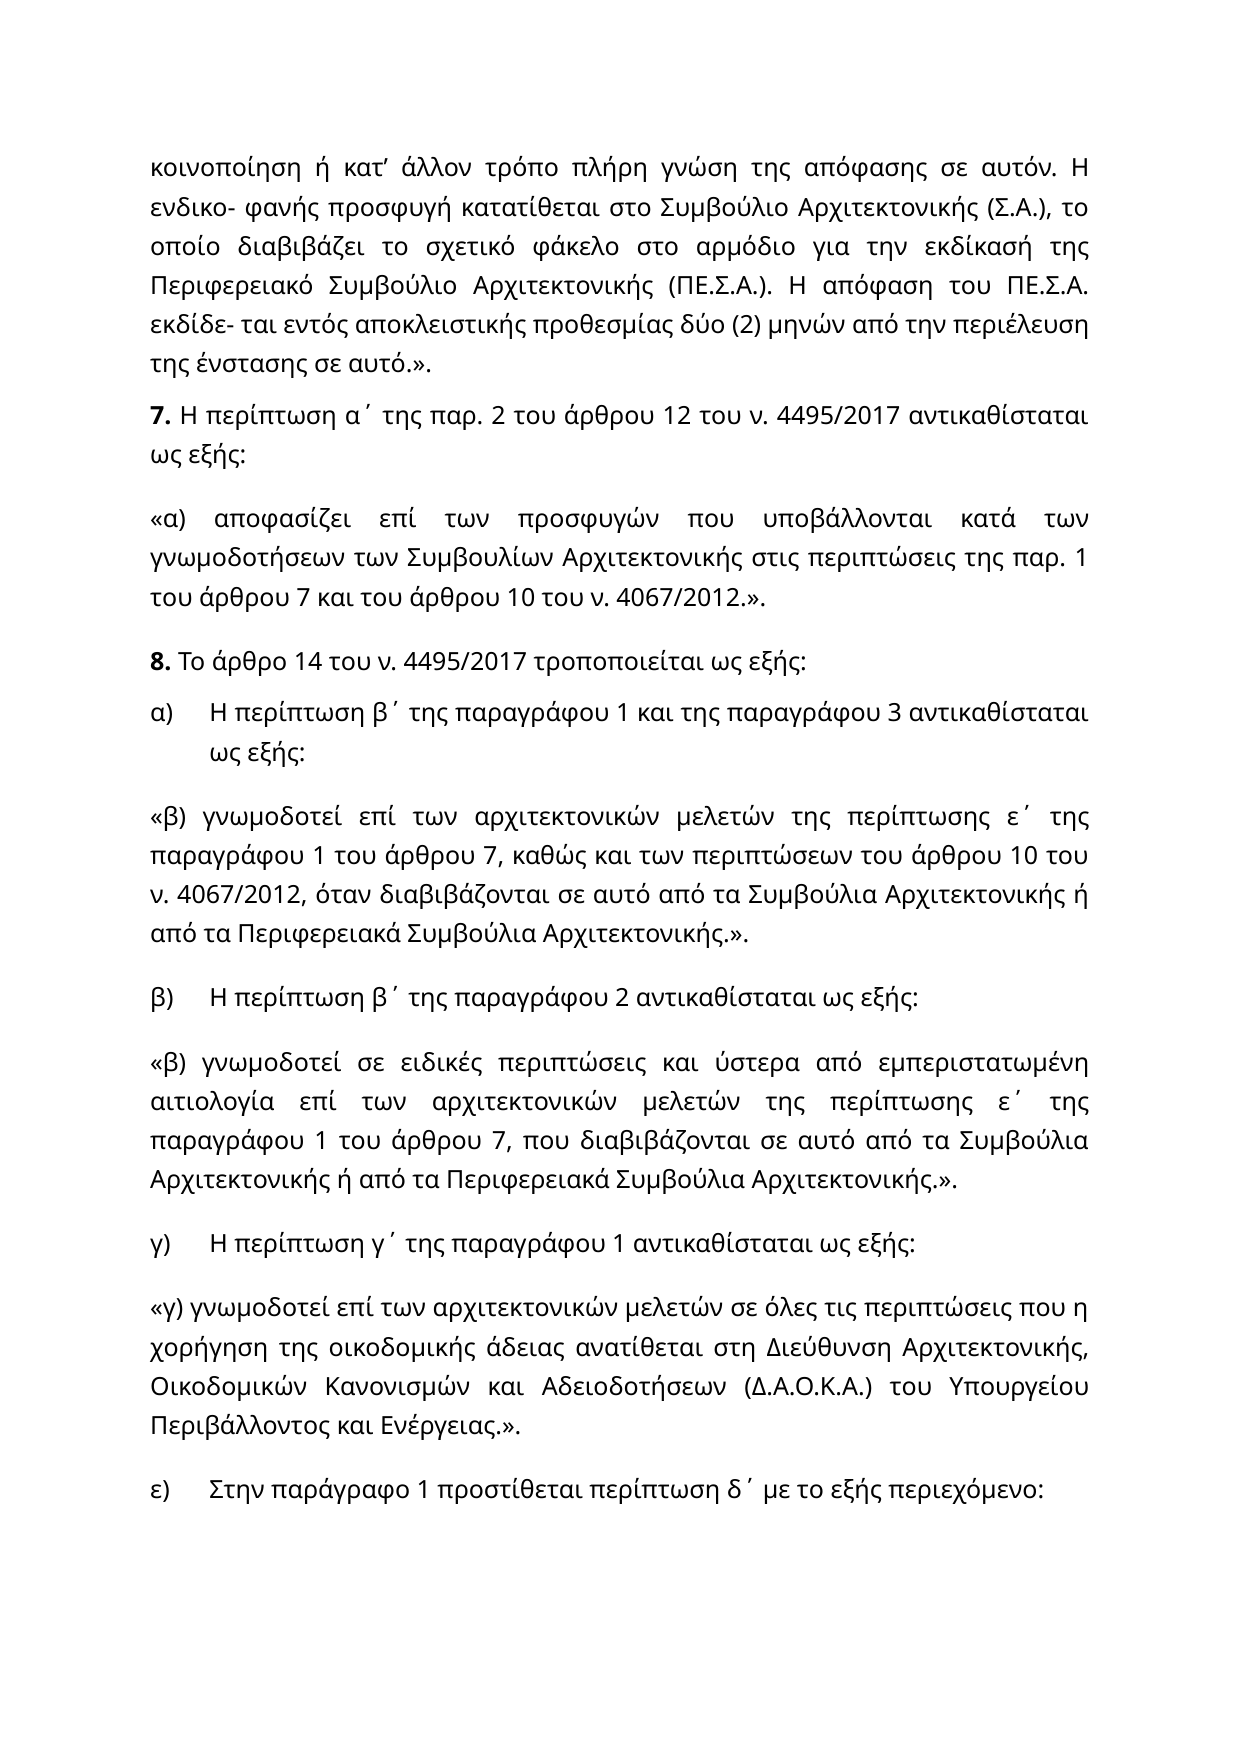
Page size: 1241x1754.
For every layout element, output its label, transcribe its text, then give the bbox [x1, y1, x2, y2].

list γ) Η περίπτωση γ΄ της παραγράφου 1 αντικαθίσταται ως εξής: [150, 1226, 1090, 1260]
text 7. Η περίπτωση α΄ της παρ. 2 του άρθρου 12 του ν. 4495/2017 αντικαθίσταται ως εξής: [150, 397, 1090, 471]
text κοινοποίηση ή κατ’ άλλον τρόπο πλήρη γνώση της απόφασης σε αυτόν. Η ενδικο- φανής προσφυγή κατατίθεται στο Συμβούλιο Αρχιτεκτονικής (Σ.Α.), το οποίο διαβιβάζει το σχετικό φάκελο στο αρμόδιο για την εκδίκασή της Περιφερειακό Συμβούλιο Αρχιτεκτονικής (ΠΕ.Σ.Α.). Η απόφαση του ΠΕ.Σ.Α. εκδίδε- ται εντός αποκλειστικής προθεσμίας δύο (2) μηνών από την περιέλευση της ένστασης σε αυτό.». [150, 150, 1090, 380]
text «γ) γνωμοδοτεί επί των αρχιτεκτονικών μελετών σε όλες τις περιπτώσεις που η χορήγηση της οικοδομικής άδειας ανατίθεται στη Διεύθυνση Αρχιτεκτονικής, Οικοδομικών Κανονισμών και Αδειοδοτήσεων (Δ.Α.Ο.Κ.Α.) του Υπουργείου Περιβάλλοντος και Ενέργειας.». [150, 1290, 1090, 1442]
list ε) Στην παράγραφο 1 προστίθεται περίπτωση δ΄ με το εξής περιεχόμενο: [150, 1472, 1090, 1506]
text 8. Το άρθρο 14 του ν. 4495/2017 τροποποιείται ως εξής: [150, 643, 1090, 677]
list α) Η περίπτωση β΄ της παραγράφου 1 και της παραγράφου 3 αντικαθίσταται ως εξής: [150, 695, 1090, 768]
text «β) γνωμοδοτεί επί των αρχιτεκτονικών μελετών της περίπτωσης ε΄ της παραγράφου 1 του άρθρου 7, καθώς και των περιπτώσεων του άρθρου 10 του ν. 4067/2012, όταν διαβιβάζονται σε αυτό από τα Συμβούλια Αρχιτεκτονικής ή από τα Περιφερειακά Συμβούλια Αρχιτεκτονικής.». [150, 798, 1090, 950]
text «α) αποφασίζει επί των προσφυγών που υποβάλλονται κατά των γνωμοδοτήσεων των Συμβουλίων Αρχιτεκτονικής στις περιπτώσεις της παρ. 1 του άρθρου 7 και του άρθρου 10 του ν. 4067/2012.». [150, 501, 1090, 613]
text «β) γνωμοδοτεί σε ειδικές περιπτώσεις και ύστερα από εμπεριστατωμένη αιτιολογία επί των αρχιτεκτονικών μελετών της περίπτωσης ε΄ της παραγράφου 1 του άρθρου 7, που διαβιβάζονται σε αυτό από τα Συμβούλια Αρχιτεκτονικής ή από τα Περιφερειακά Συμβούλια Αρχιτεκτονικής.». [150, 1044, 1090, 1196]
list β) Η περίπτωση β΄ της παραγράφου 2 αντικαθίσταται ως εξής: [150, 980, 1090, 1014]
